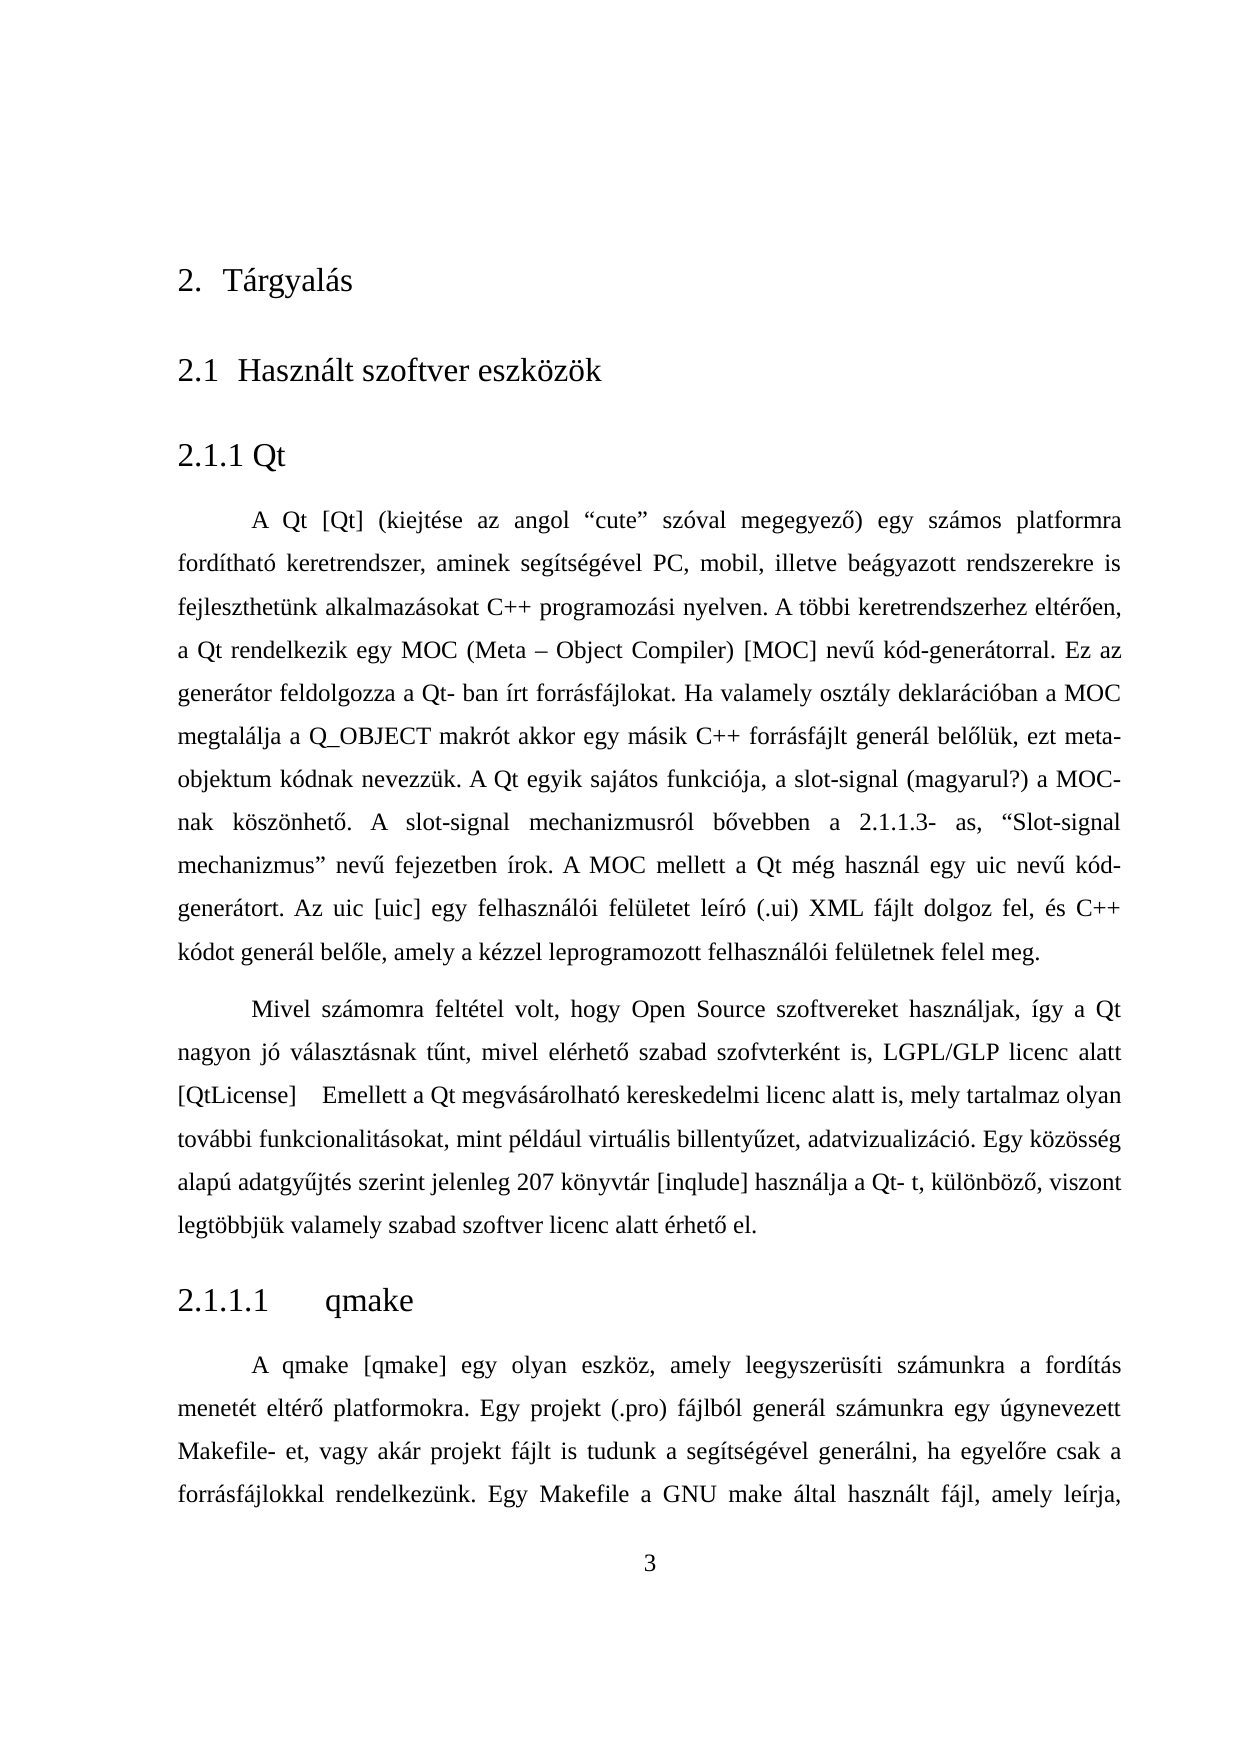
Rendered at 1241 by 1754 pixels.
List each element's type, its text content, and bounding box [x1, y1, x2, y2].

subtitle Qt [177, 435, 1122, 474]
text A Qt [Qt] (kiejtése az angol “cute” szóval megegyező) egy számos platformra fordítható keretrendszer, aminek segítségével PC, mobil, illetve beágyazott rendszerekre is fejleszthetünk alkalmazásokat C++ programozási nyelven. A többi keretrendszerhez eltérően, a Qt rendelkezik egy MOC (Meta – Object Compiler) [MOC] nevű kód-generátorral. Ez az generátor feldolgozza a Qt- ban írt forrásfájlokat. Ha valamely osztály deklarációban a MOC megtalálja a Q_OBJECT makrót akkor egy másik C++ forrásfájlt generál belőlük, ezt meta-objektum kódnak nevezzük. A Qt egyik sajátos funkciója, a slot-signal (magyarul?) a MOC- nak köszönhető. A slot-signal mechanizmusról bővebben a 2.1.1.3- as, “Slot-signal mechanizmus” nevű fejezetben írok. A MOC mellett a Qt még használ egy uic nevű kód-generátort. Az uic [uic] egy felhasználói felületet leíró (.ui) XML fájlt dolgoz fel, és C++ kódot generál belőle, amely a kézzel leprogramozott felhasználói felületnek felel meg. [177, 505, 1122, 965]
subtitle Tárgyalás [177, 260, 1122, 298]
text Mivel számomra feltétel volt, hogy Open Source szoftvereket használjak, így a Qt nagyon jó választásnak tűnt, mivel elérhető szabad szofvterként is, LGPL/GLP licenc alatt [QtLicense] Emellett a Qt megvásárolható kereskedelmi licenc alatt is, mely tartalmaz olyan további funkcionalitásokat, mint például virtuális billentyűzet, adatvizualizáció. Egy közösség alapú adatgyűjtés szerint jelenleg 207 könyvtár [inqlude] használja a Qt- t, különböző, viszont legtöbbjük valamely szabad szoftver licenc alatt érhető el. [177, 994, 1122, 1239]
text A qmake [qmake] egy olyan eszköz, amely leegyszerüsíti számunkra a fordítás menetét eltérő platformokra. Egy projekt (.pro) fájlból generál számunkra egy úgynevezett Makefile- et, vagy akár projekt fájlt is tudunk a segítségével generálni, ha egyelőre csak a forrásfájlokkal rendelkezünk. Egy Makefile a GNU make által használt fájl, amely leírja, [177, 1350, 1122, 1508]
subtitle qmake [177, 1280, 1122, 1318]
subtitle Használt szoftver eszközök [177, 351, 1122, 389]
